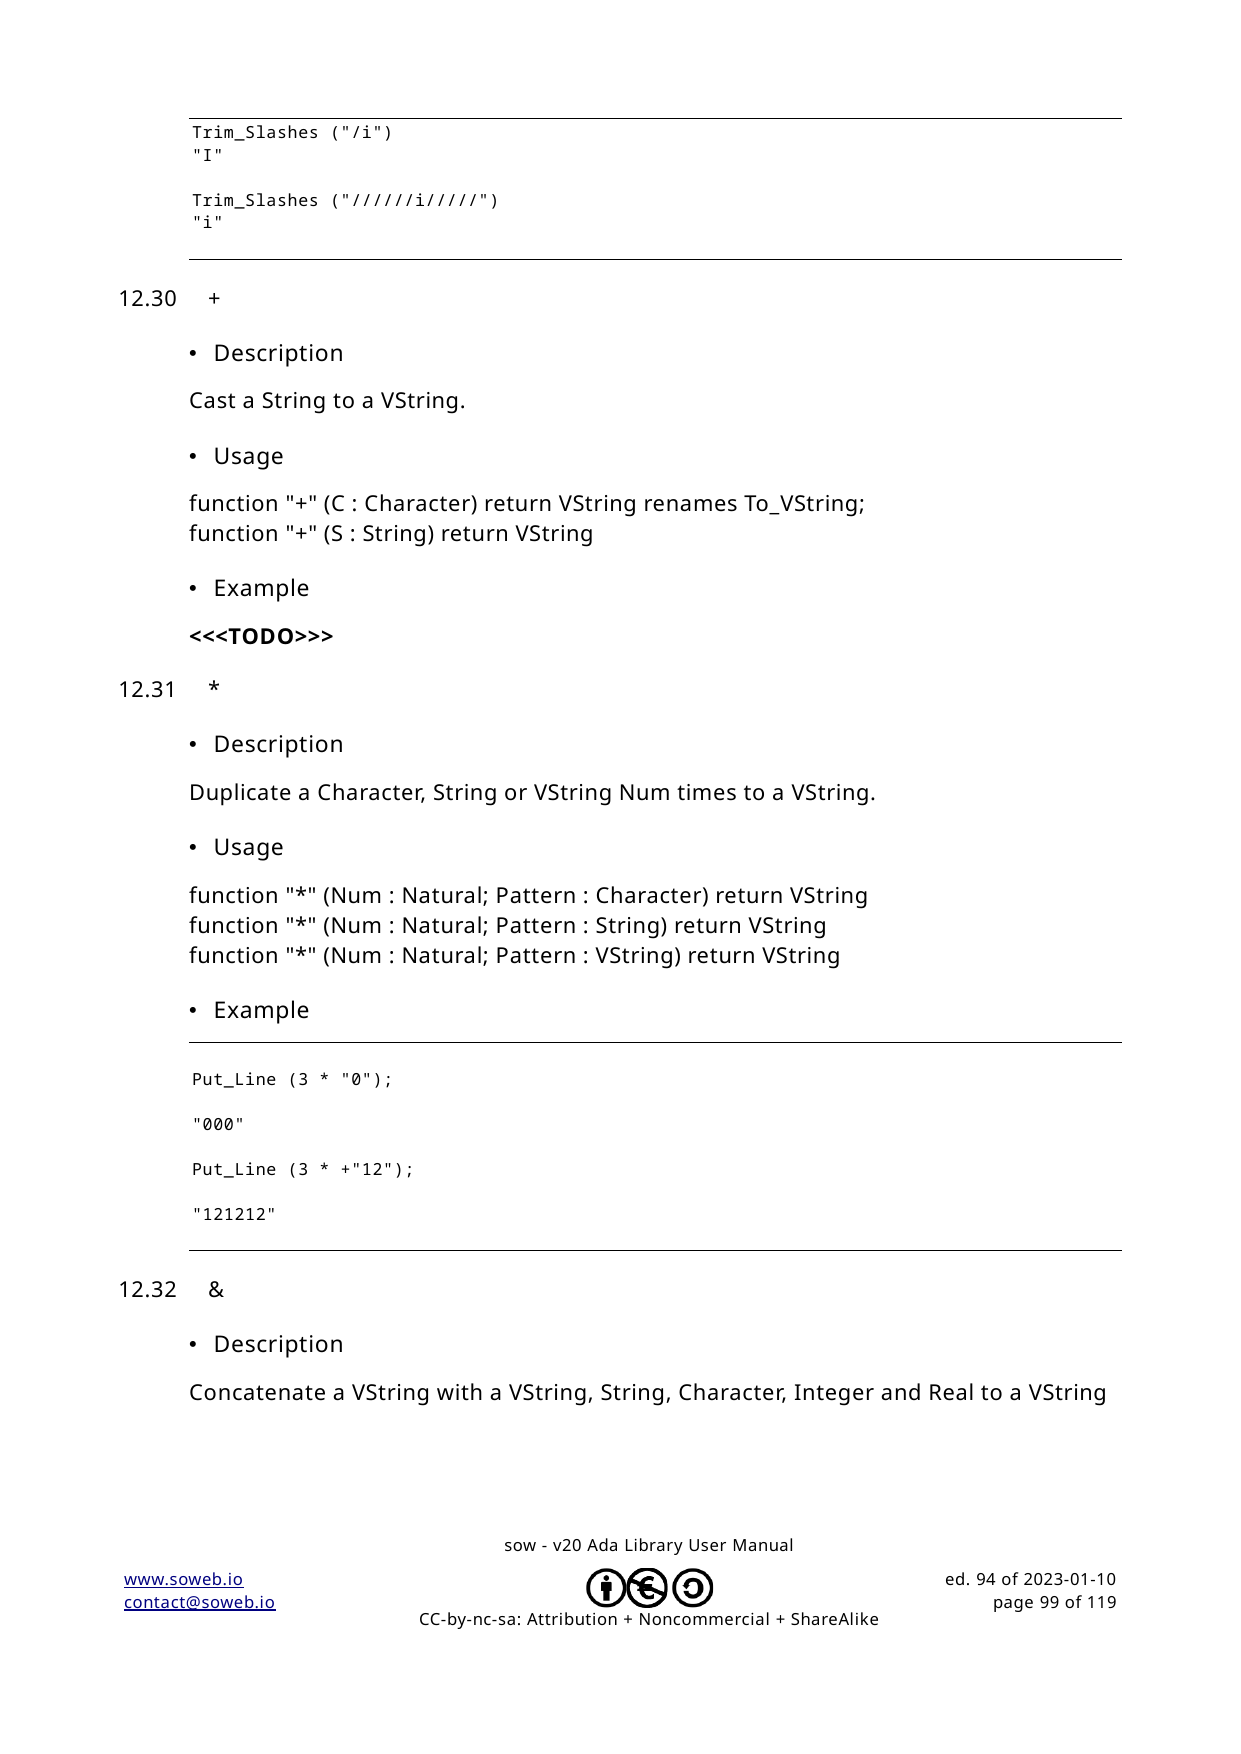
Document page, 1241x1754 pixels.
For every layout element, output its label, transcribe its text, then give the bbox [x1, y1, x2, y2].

subtitle Description [189, 728, 1122, 759]
subtitle Description [189, 336, 1122, 368]
picture [585, 1568, 668, 1608]
text function "*" (Num : Natural; Pattern : VString) return VString [189, 939, 1122, 969]
text function "+" (S : String) return VString [189, 518, 1122, 548]
list Trim_Slashes ("//////i/////") "i" [189, 186, 1122, 259]
text Concatenate a VString with a VString, String, Character, Integer and Real to a VString [189, 1377, 1122, 1407]
subtitle Usage [189, 439, 1122, 470]
subtitle & [118, 1274, 1122, 1304]
picture [672, 1568, 714, 1608]
list Trim_Slashes ("/i") "I" [189, 119, 1122, 186]
subtitle * [118, 674, 1122, 704]
text function "*" (Num : Natural; Pattern : Character) return VString [189, 879, 1122, 909]
text function "+" (C : Character) return VString renames To_VString; [189, 488, 1122, 518]
text Cast a String to a VString. [189, 385, 1122, 415]
text Duplicate a Character, String or VString Num times to a VString. [189, 777, 1122, 807]
subtitle Description [189, 1328, 1122, 1359]
subtitle Example [189, 572, 1122, 603]
text <<<TODO>>> [189, 621, 1122, 651]
list Put_Line (3 * "0"); "000" Put_Line (3 * +"12"); "121212" [189, 1043, 1122, 1250]
subtitle Example [189, 993, 1122, 1024]
subtitle + [118, 283, 1122, 313]
subtitle Usage [189, 831, 1122, 862]
text function "*" (Num : Natural; Pattern : String) return VString [189, 909, 1122, 939]
